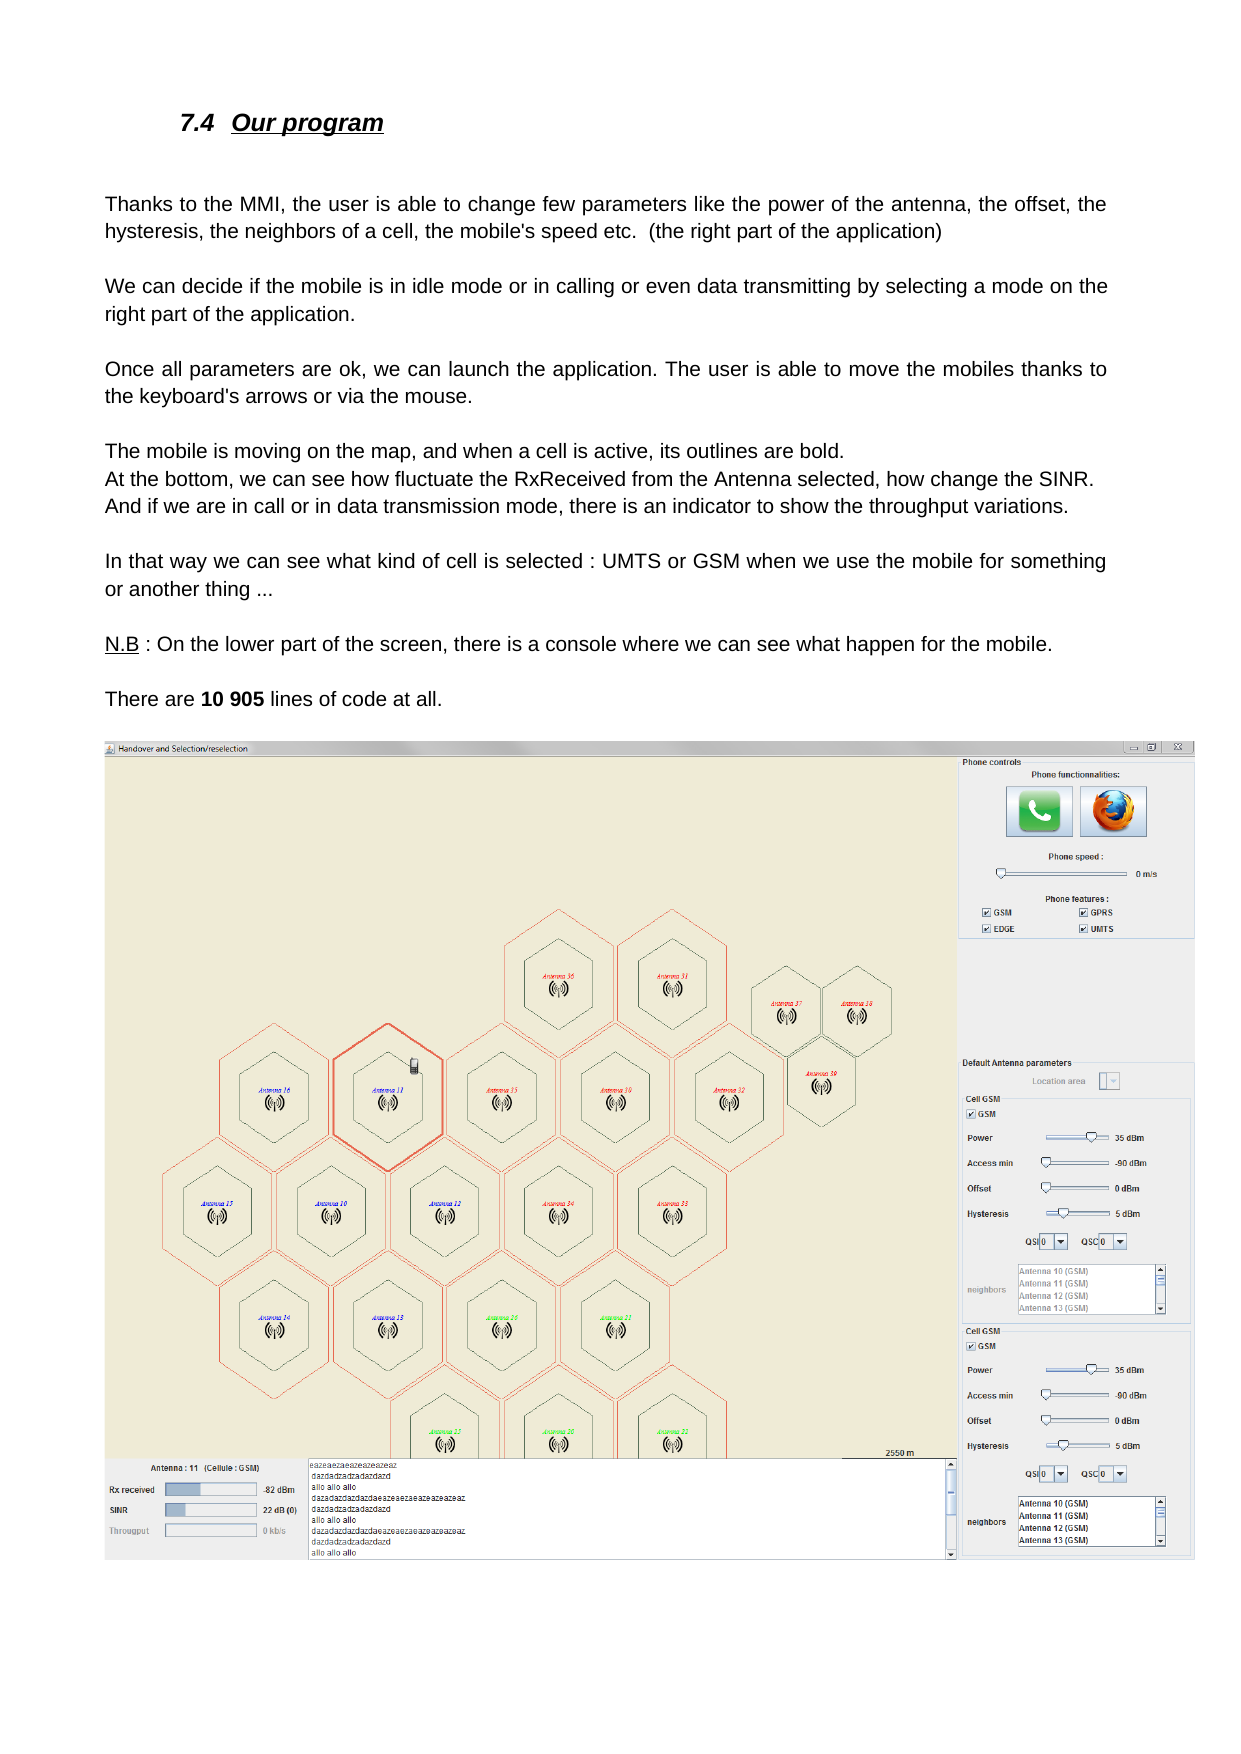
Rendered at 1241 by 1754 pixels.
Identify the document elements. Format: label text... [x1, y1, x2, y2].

text Thanks to the MMI, the user is able to change few parameters like the power of the antenna, the offset, the hysteresis, the neighbors of a cell, the mobile's speed etc. (the right part of the application) [104, 192, 1110, 243]
text Once all parameters are ok, we can launch the application. The user is able to move the mobiles thanks to the keyboard's arrows or via the mouse. [104, 357, 1110, 408]
text And if we are in call or in data transmission mode, there is an indicator to show the throughput variations. [104, 494, 1110, 518]
text N.B : On the lower part of the screen, there is a console where we can see what happen for the mobile. [104, 632, 1110, 656]
text There are 10 905 lines of code at all. [104, 687, 1110, 711]
text At the bottom, we can see how fluctuate the RxReceived from the Antenna selected, how change the SINR. [104, 467, 1110, 491]
text In that way we can see what kind of cell is selected : UMTS or GSM when we use the mobile for something or another thing ... [104, 549, 1110, 601]
subtitle Our program [179, 108, 1110, 137]
text We can decide if the mobile is in idle mode or in calling or even data transmitting by selecting a mode on the right part of the application. [104, 274, 1110, 326]
text The mobile is moving on the map, and when a cell is active, its outlines are bold. [104, 439, 1110, 463]
